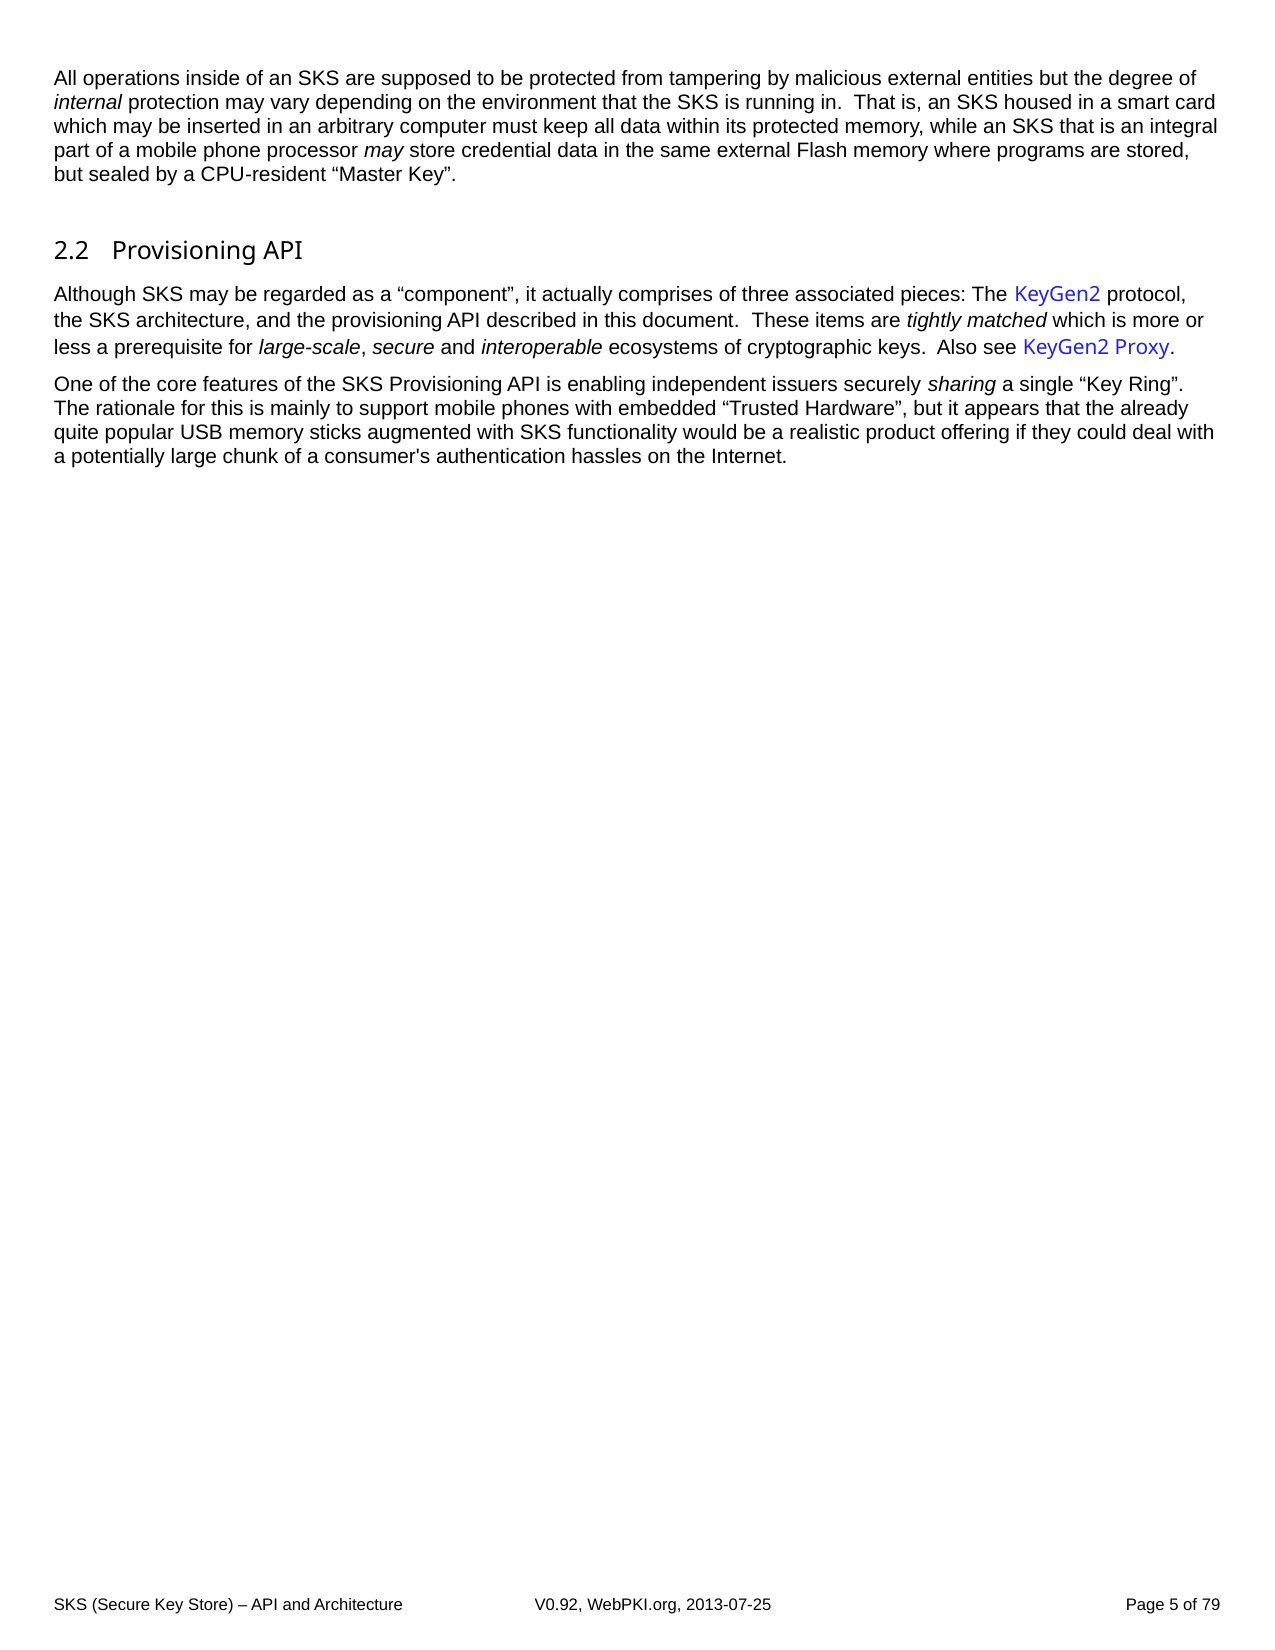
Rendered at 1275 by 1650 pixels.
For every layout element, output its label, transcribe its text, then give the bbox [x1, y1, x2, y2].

subtitle Provisioning API [54, 233, 1221, 267]
text All operations inside of an SKS are supposed to be protected from tampering by malicious external entities but the degree of internal protection may vary depending on the environment that the SKS is running in. That is, an SKS housed in a smart card which may be inserted in an arbitrary computer must keep all data within its protected memory, while an SKS that is an integral part of a mobile phone processor may store credential data in the same external Flash memory where programs are stored, but sealed by a CPU‑resident “Master Key”. [54, 66, 1221, 186]
text Although SKS may be regarded as a “component”, it actually comprises of three associated pieces: The KeyGen2 protocol, the SKS architecture, and the provisioning API described in this document. These items are tightly matched which is more or less a prerequisite for large-scale, secure and interoperable ecosystems of cryptographic keys. Also see KeyGen2 Proxy. [54, 279, 1221, 360]
text One of the core features of the SKS Provisioning API is enabling independent issuers securely sharing a single “Key Ring”. The rationale for this is mainly to support mobile phones with embedded “Trusted Hardware”, but it appears that the already quite popular USB memory sticks augmented with SKS functionality would be a realistic product offering if they could deal with a potentially large chunk of a consumer's authentication hassles on the Internet. [54, 372, 1221, 468]
